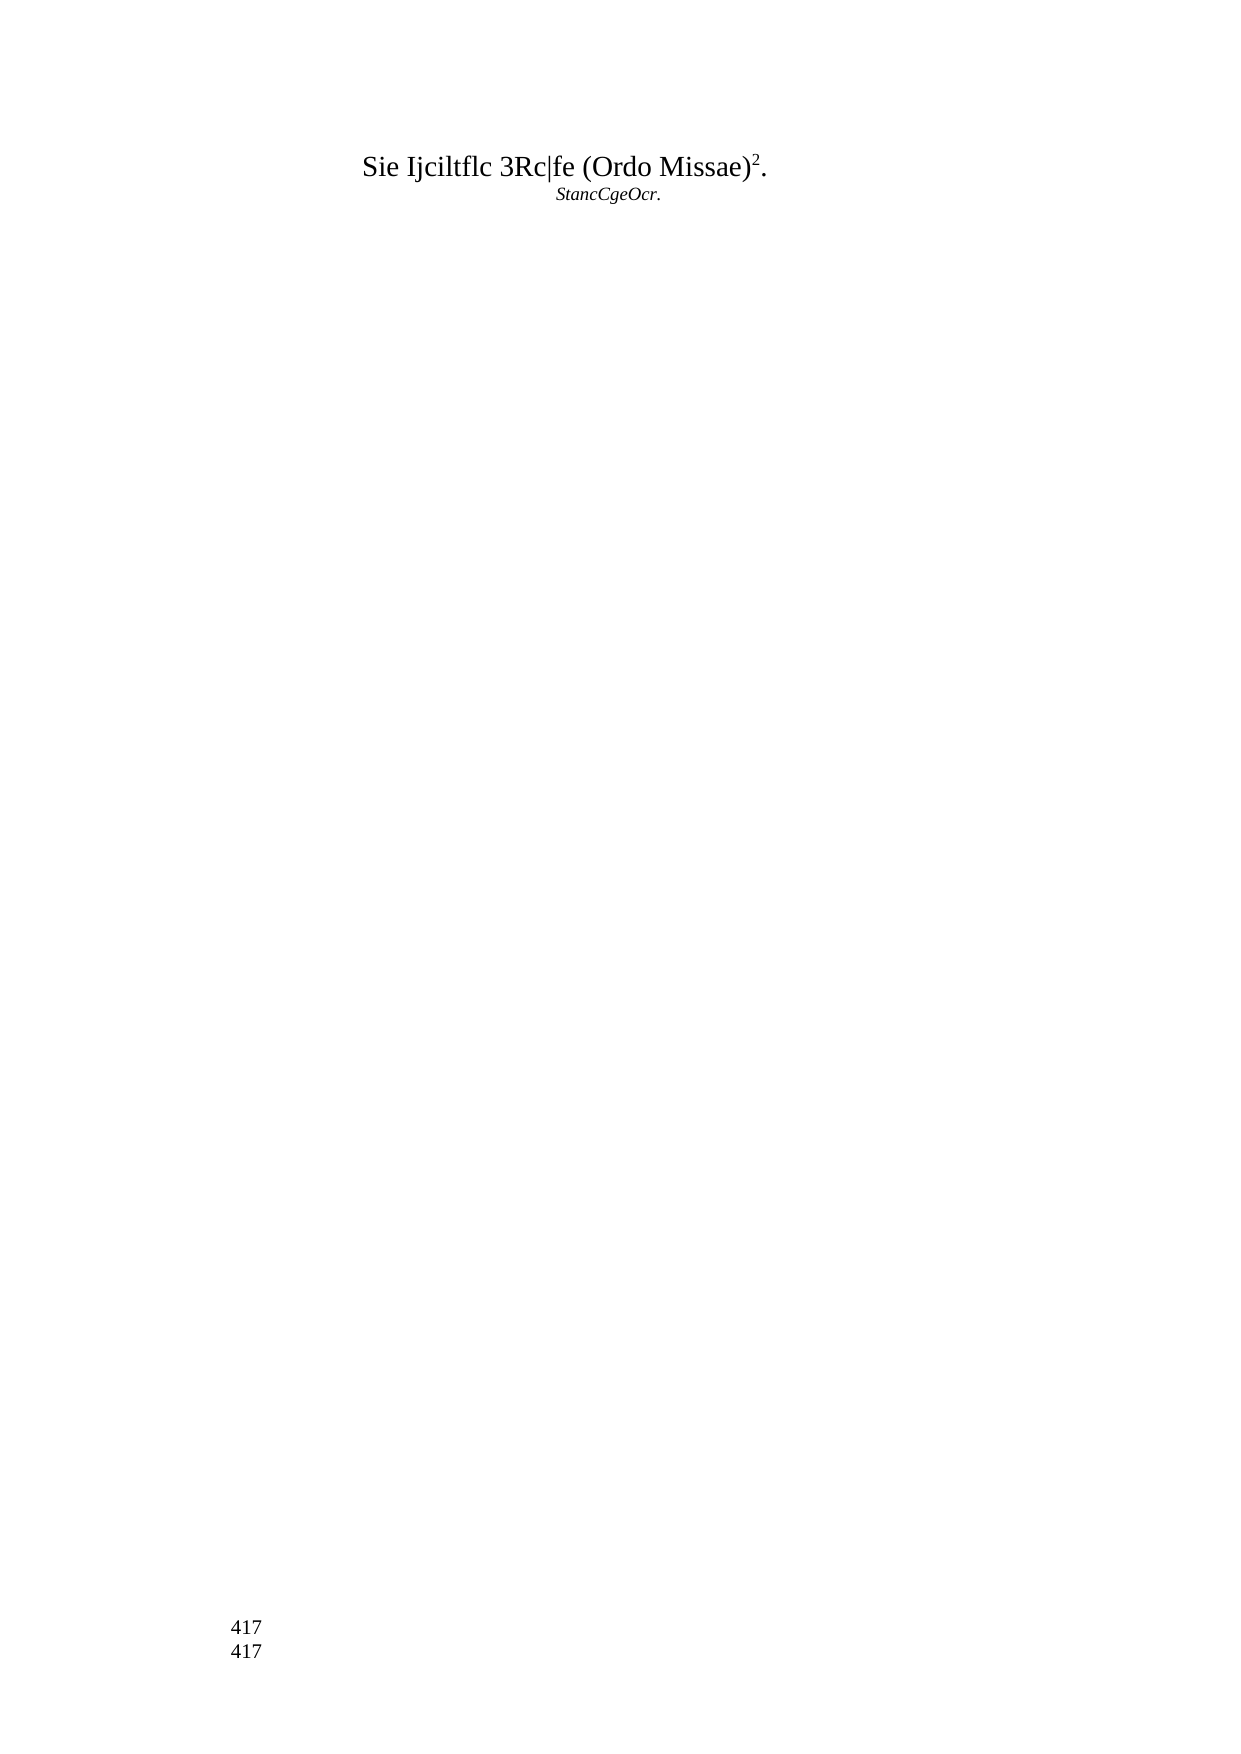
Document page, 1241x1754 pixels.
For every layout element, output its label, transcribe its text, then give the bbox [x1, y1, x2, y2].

subtitle Sie Ijciltflc 3Rc|fe (Ordo Missae)2. [362, 149, 988, 183]
text StancCgeOcr. [231, 183, 988, 204]
